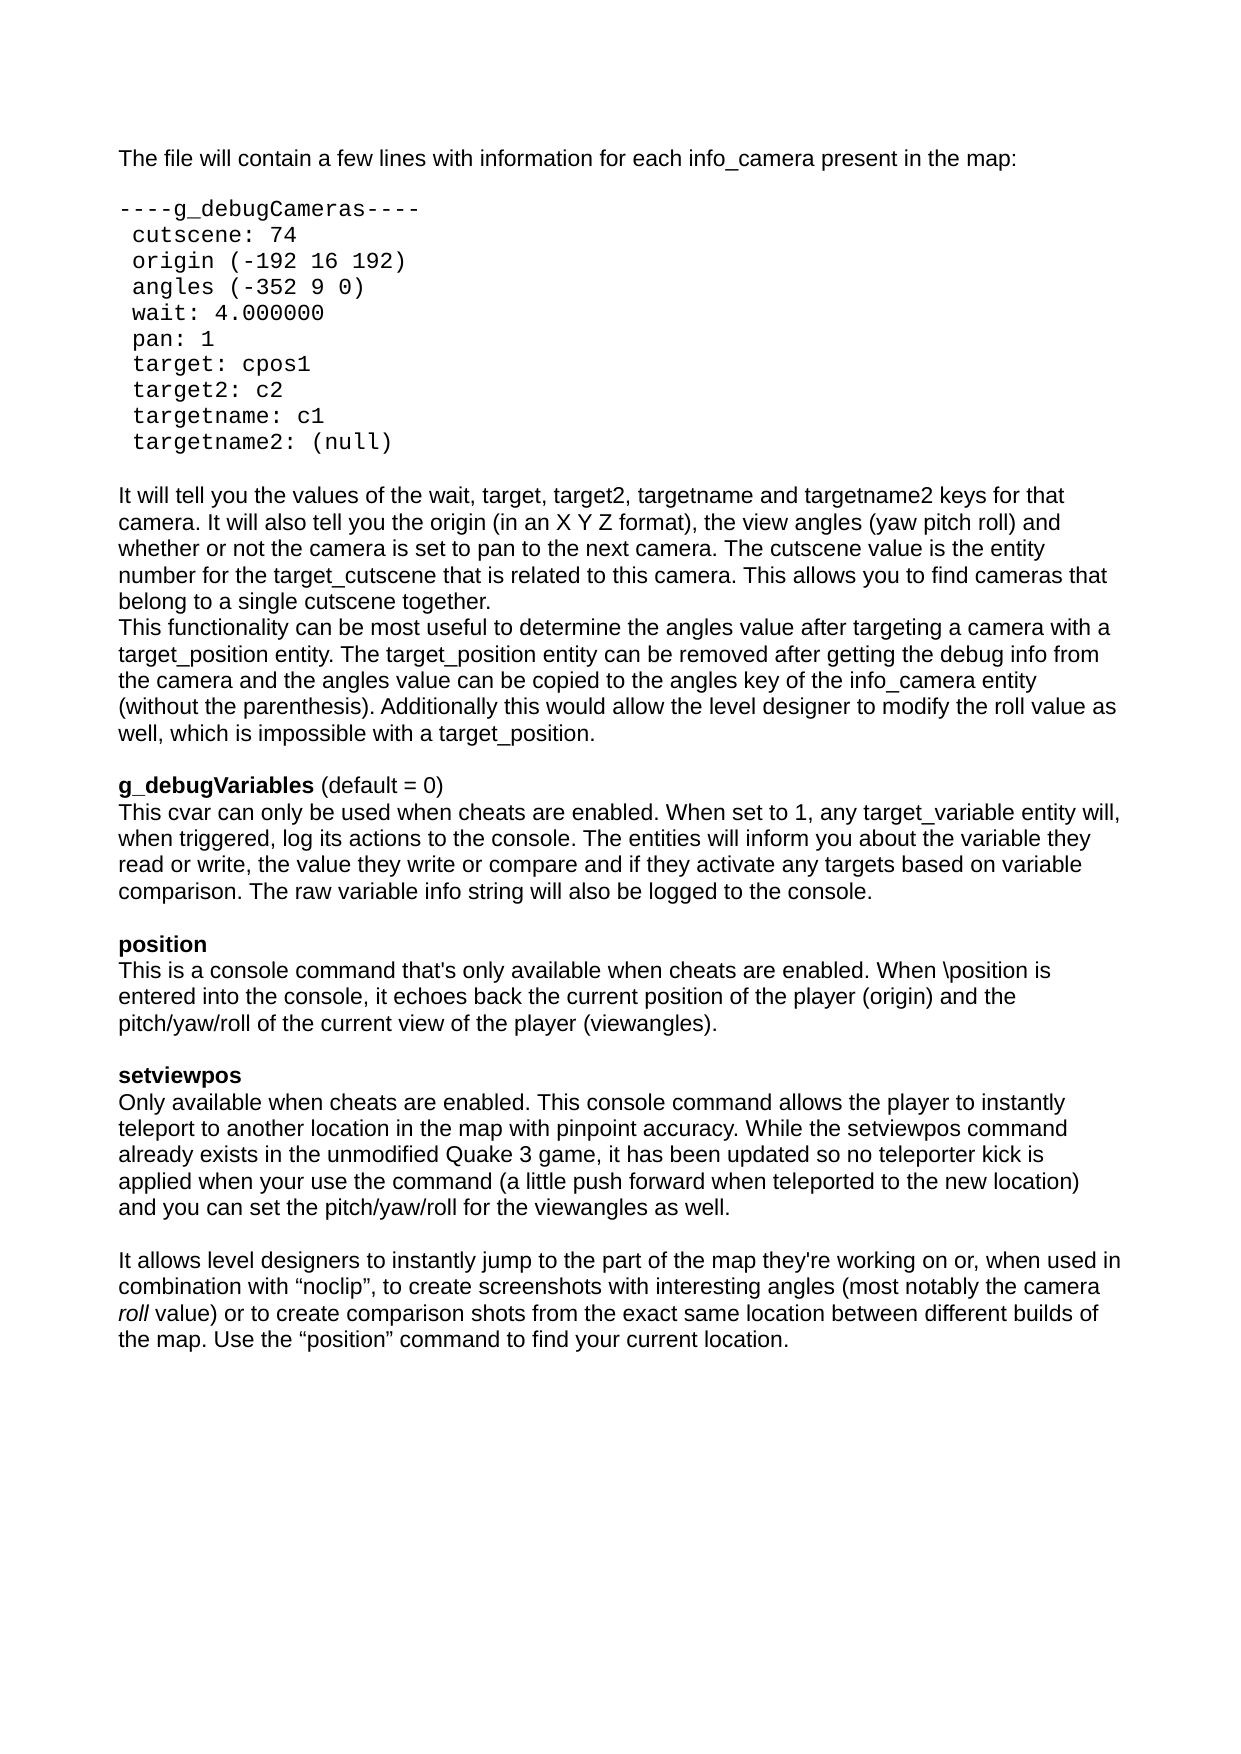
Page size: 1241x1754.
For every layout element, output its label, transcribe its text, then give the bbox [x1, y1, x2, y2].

text This functionality can be most useful to determine the angles value after targeting a camera with a target_position entity. The target_position entity can be removed after getting the debug info from the camera and the angles value can be copied to the angles key of the info_camera entity (without the parenthesis). Additionally this would allow the level designer to modify the roll value as well, which is impossible with a target_position. [118, 614, 1122, 746]
text This is a console command that's only available when cheats are enabled. When \position is entered into the console, it echoes back the current position of the player (origin) and the pitch/yaw/roll of the current view of the player (viewangles). [118, 957, 1122, 1036]
text position [118, 931, 1122, 957]
text setviewpos [118, 1062, 1122, 1089]
text Only available when cheats are enabled. This console command allows the player to instantly teleport to another location in the map with pinpoint accuracy. While the setviewpos command already exists in the unmodified Quake 3 game, it has been updated so no teleporter kick is applied when your use the command (a little push forward when teleported to the new location) and you can set the pitch/yaw/roll for the viewangles as well. [118, 1089, 1122, 1220]
text ----g_debugCameras---- cutscene: 74 origin (-192 16 192) angles (-352 9 0) wait: 4.000000 pan: 1 target: cpos1 target2: c2 targetname: c1 targetname2: (null) [118, 197, 1122, 457]
text It will tell you the values of the wait, target, target2, targetname and targetname2 keys for that camera. It will also tell you the origin (in an X Y Z format), the view angles (yaw pitch roll) and whether or not the camera is set to pan to the next camera. The cutscene value is the entity number for the target_cutscene that is related to this camera. This allows you to find cameras that belong to a single cutscene together. [118, 482, 1122, 614]
text g_debugVariables (default = 0) [118, 772, 1122, 799]
text The file will contain a few lines with information for each info_camera present in the map: [118, 144, 1122, 171]
text It allows level designers to instantly jump to the part of the map they're working on or, when used in combination with “noclip”, to create screenshots with interesting angles (most notably the camera roll value) or to create comparison shots from the exact same location between different builds of the map. Use the “position” command to find your current location. [118, 1247, 1122, 1352]
text This cvar can only be used when cheats are enabled. When set to 1, any target_variable entity will, when triggered, log its actions to the console. The entities will inform you about the variable they read or write, the value they write or compare and if they activate any targets based on variable comparison. The raw variable info string will also be logged to the console. [118, 799, 1122, 904]
